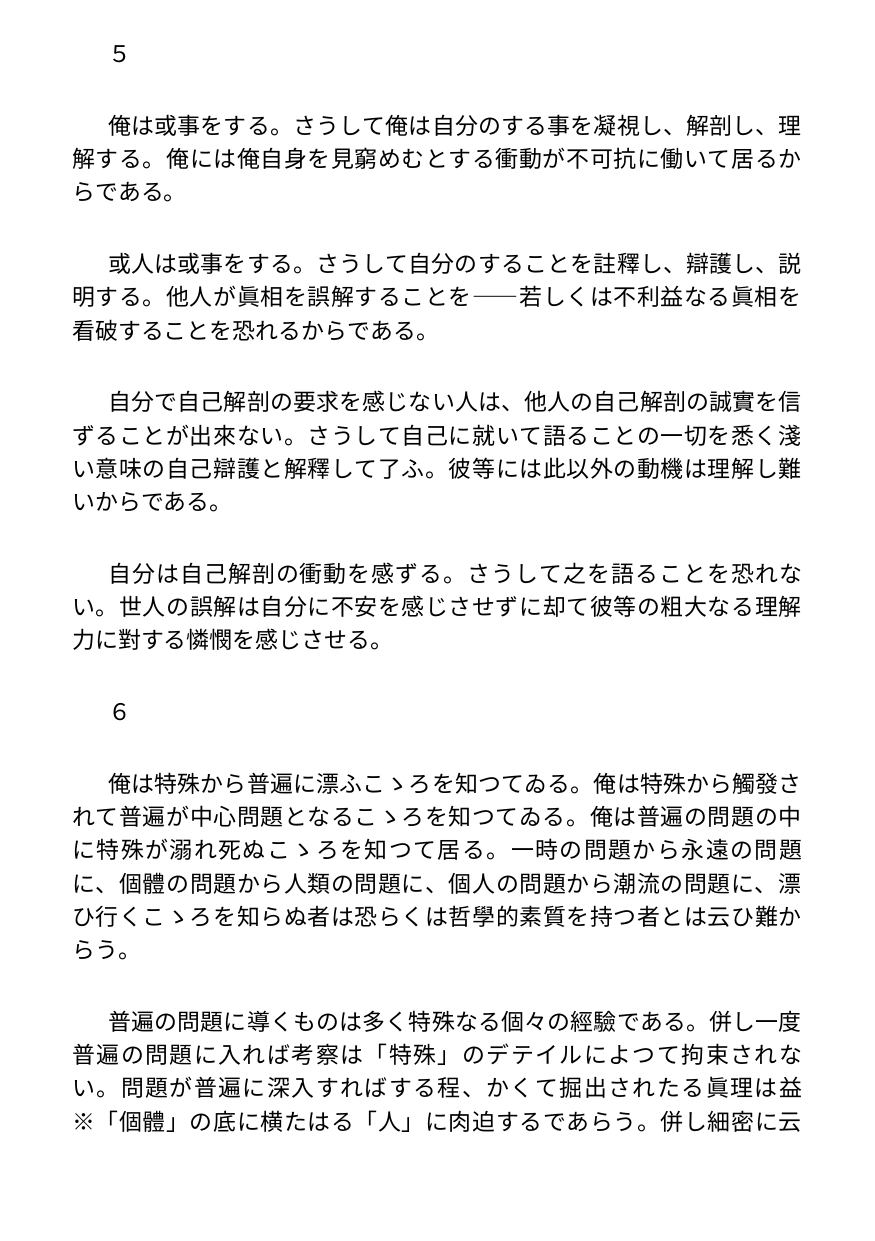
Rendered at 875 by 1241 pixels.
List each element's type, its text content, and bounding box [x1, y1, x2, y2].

text ５ [72, 36, 802, 69]
text 俺は特殊から普遍に漂ふこゝろを知つてゐる。俺は特殊から觸發されて普遍が中心問題となるこゝろを知つてゐる。俺は普遍の問題の中に特殊が溺れ死ぬこゝろを知つて居る。一時の問題から永遠の問題に、個體の問題から人類の問題に、個人の問題から潮流の問題に、漂ひ行くこゝろを知らぬ者は恐らくは哲學的素質を持つ者とは云ひ難からう。 [72, 766, 802, 965]
text 俺は或事をする。さうして俺は自分のする事を凝視し、解剖し、理解する。俺には俺自身を見窮めむとする衝動が不可抗に働いて居るからである。 [72, 108, 802, 207]
text 自分は自己解剖の衝動を感ずる。さうして之を語ることを恐れない。世人の誤解は自分に不安を感じさせずに却て彼等の粗大なる理解力に對する憐憫を感じさせる。 [72, 556, 802, 655]
text 普遍の問題に導くものは多く特殊なる個々の經驗である。併し一度普遍の問題に入れば考察は「特殊」のデテイルによつて拘束されない。問題が普遍に深入すればする程、かくて掘出されたる眞理は益※「個體」の底に横たはる「人」に肉迫するであらう。併し細密に云 [72, 1004, 802, 1137]
text ６ [72, 694, 802, 727]
text 或人は或事をする。さうして自分のすることを註釋し、辯護し、説明する。他人が眞相を誤解することを――若しくは不利益なる眞相を看破することを恐れるからである。 [72, 246, 802, 346]
text 自分で自己解剖の要求を感じない人は、他人の自己解剖の誠實を信ずることが出來ない。さうして自己に就いて語ることの一切を悉く淺い意味の自己辯護と解釋して了ふ。彼等には此以外の動機は理解し難いからである。 [72, 384, 802, 517]
